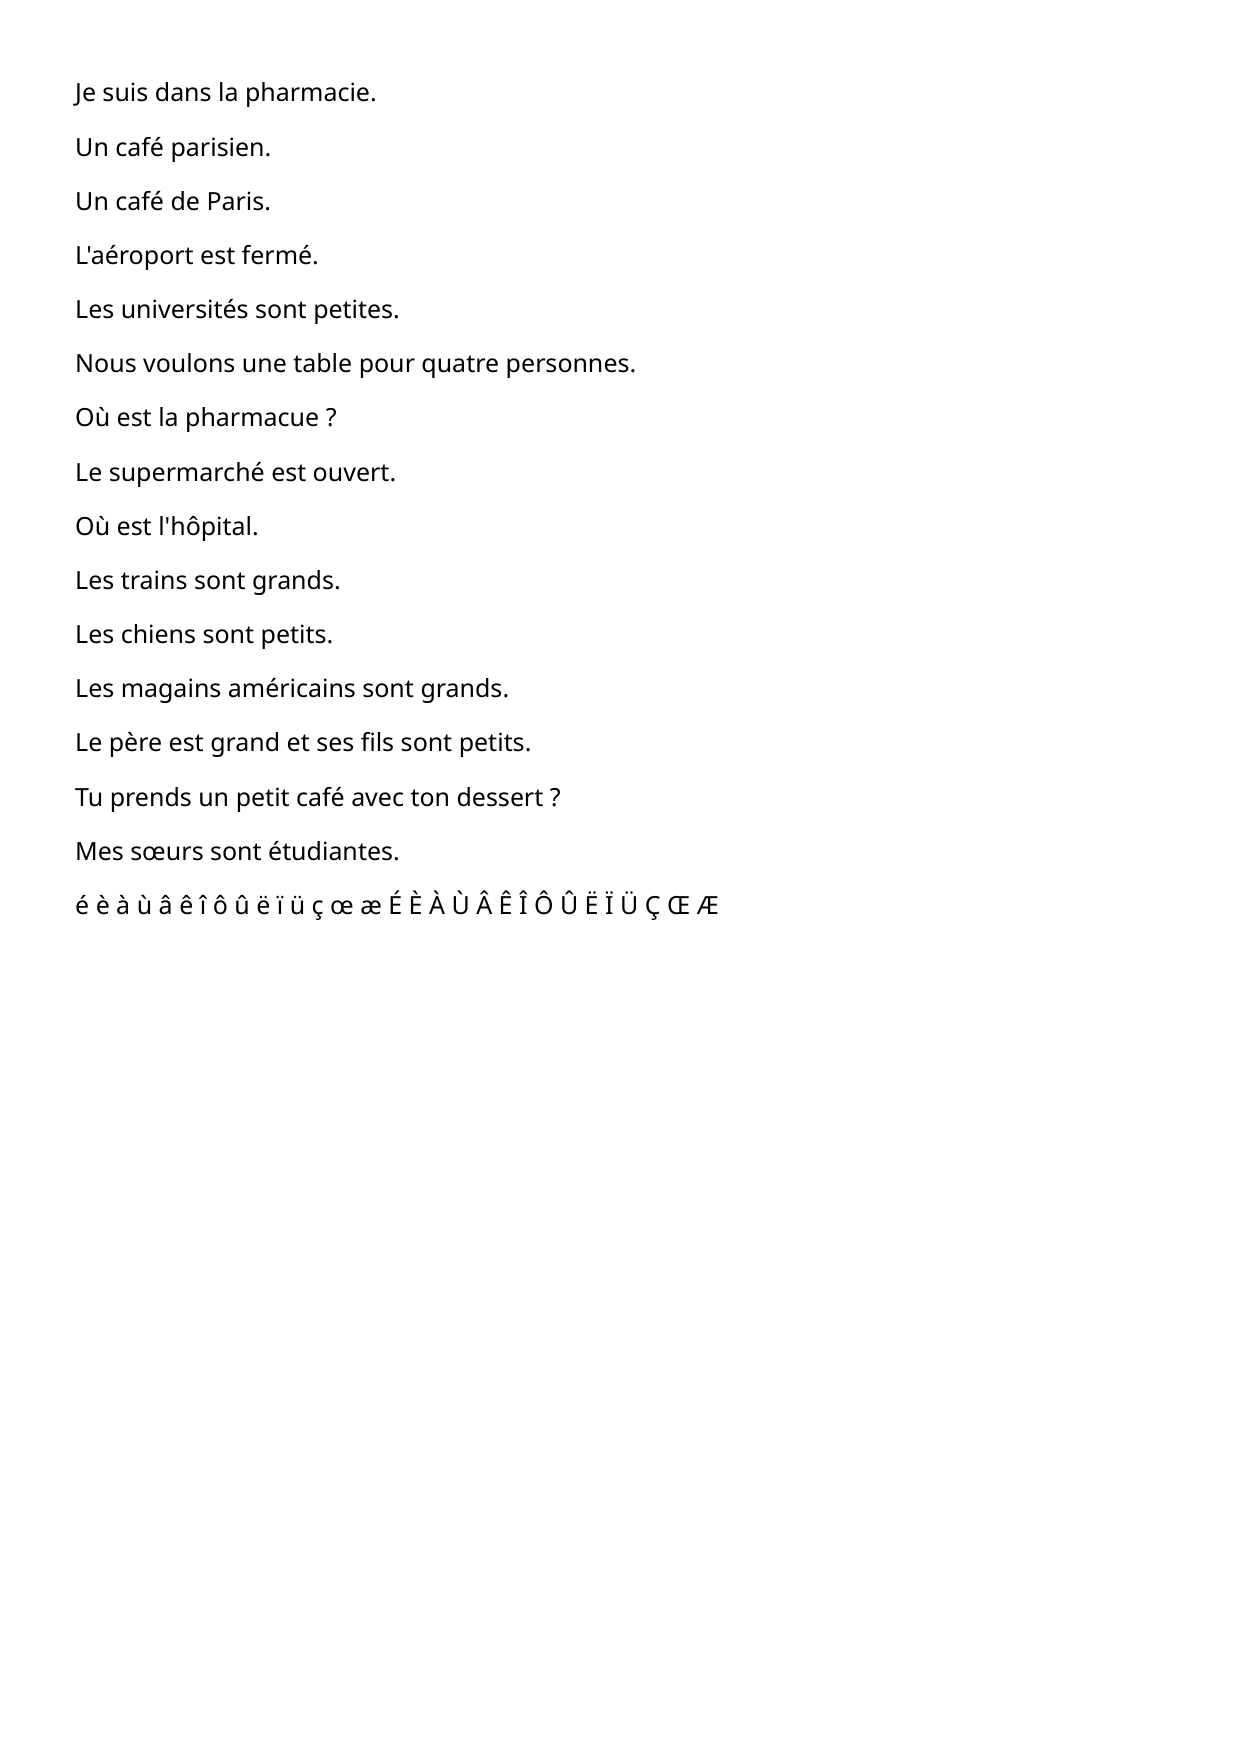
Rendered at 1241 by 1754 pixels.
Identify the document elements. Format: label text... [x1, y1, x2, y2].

text L'aéroport est fermé. [75, 237, 1165, 272]
text Un café parisien. [75, 129, 1165, 163]
text Mes sœurs sont étudiantes. [75, 833, 1165, 867]
text Un café de Paris. [75, 183, 1165, 217]
text Où est l'hôpital. [75, 508, 1165, 542]
text Les trains sont grands. [75, 562, 1165, 597]
text Le père est grand et ses fils sont petits. [75, 725, 1165, 759]
text Je suis dans la pharmacie. [75, 75, 1165, 109]
text Les chiens sont petits. [75, 617, 1165, 651]
text Les universités sont petites. [75, 292, 1165, 326]
text Les magains américains sont grands. [75, 671, 1165, 705]
text Nous voulons une table pour quatre personnes. [75, 346, 1165, 380]
text Où est la pharmacue ? [75, 400, 1165, 434]
text é è à ù â ê î ô û ë ï ü ç œ æ É È À Ù Â Ê Î Ô Û Ë Ï Ü Ç Œ Æ [75, 887, 1165, 922]
text Tu prends un petit café avec ton dessert ? [75, 779, 1165, 813]
text Le supermarché est ouvert. [75, 454, 1165, 488]
